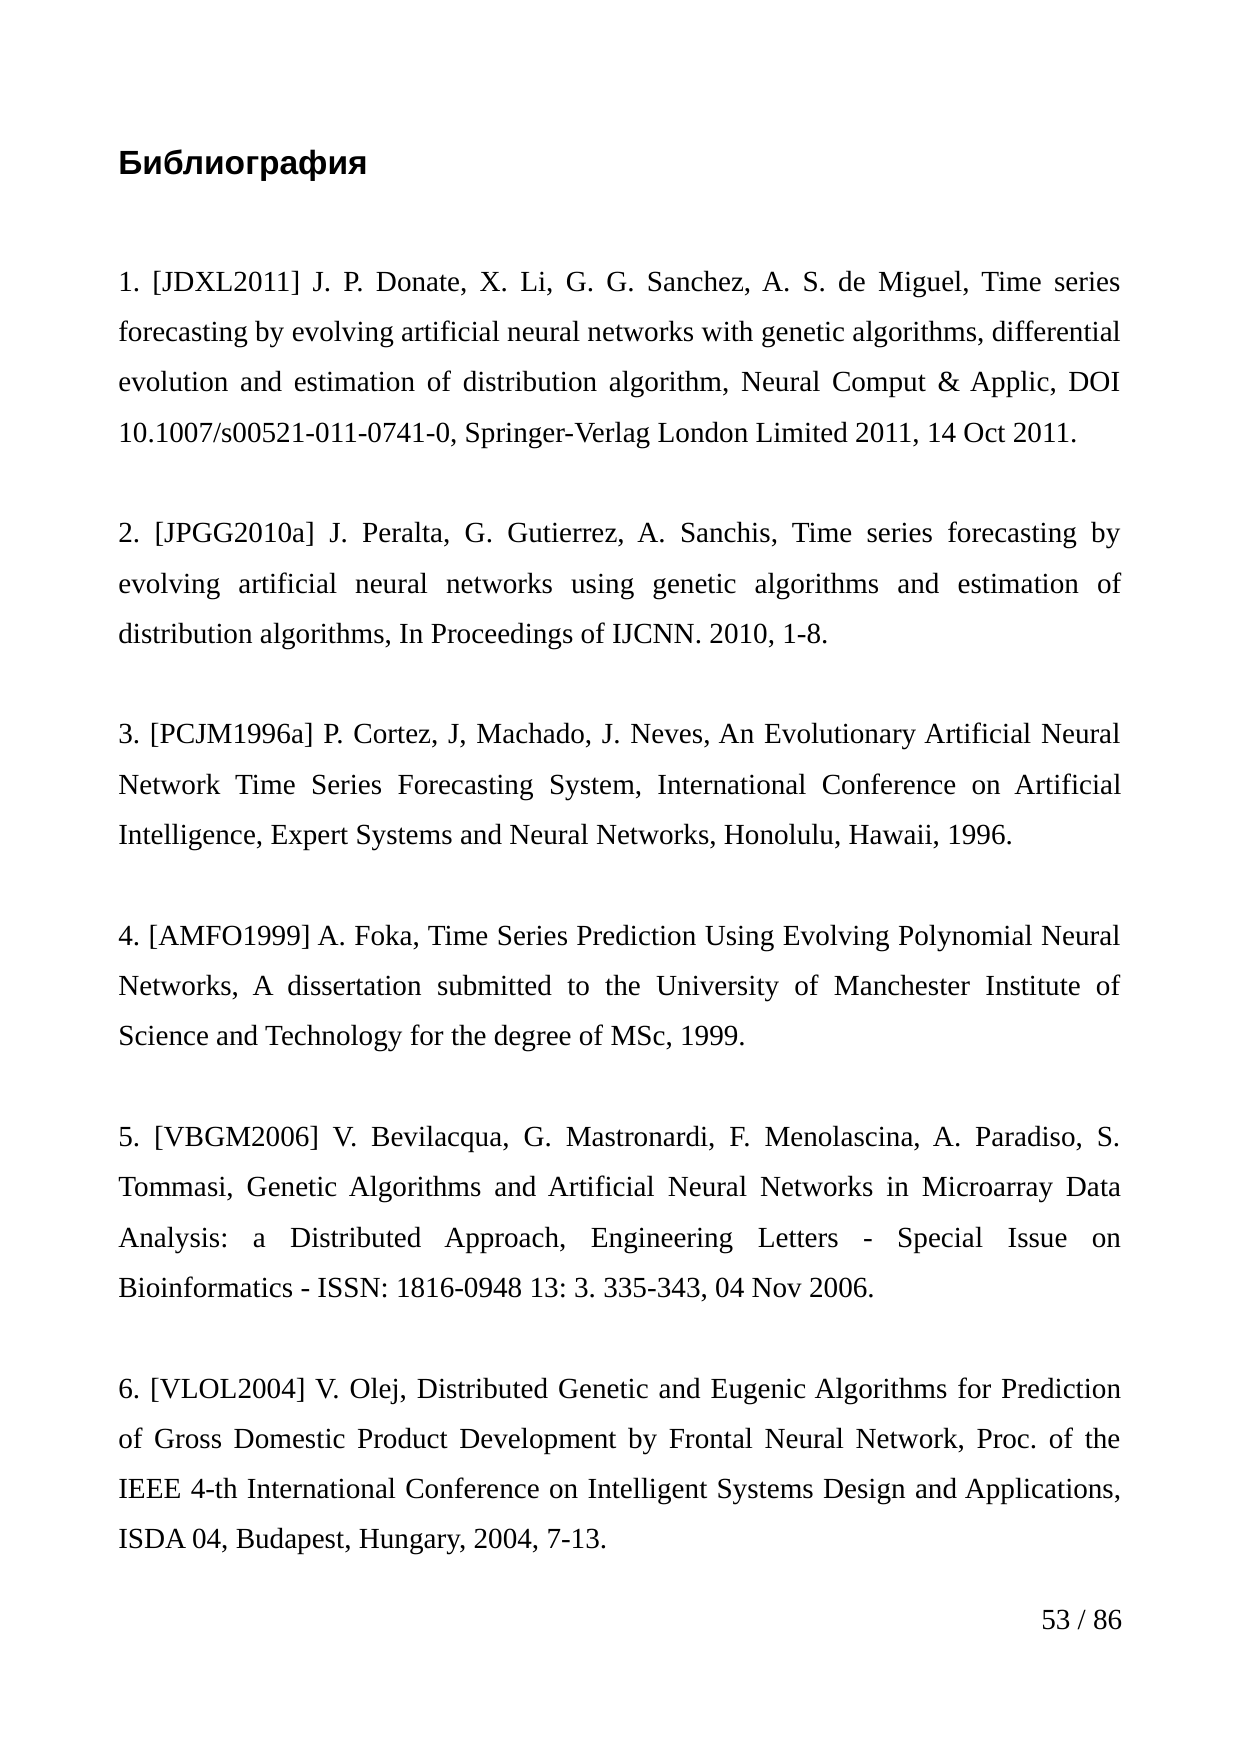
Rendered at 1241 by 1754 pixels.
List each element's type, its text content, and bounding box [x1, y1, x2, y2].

text 3. [PCJM1996a] P. Cortez, J, Machado, J. Neves, An Evolutionary Artificial Neural Network Time Series Forecasting System, International Conference on Artificial Intelligence, Expert Systems and Neural Networks, Honolulu, Hawaii, 1996. [118, 717, 1122, 851]
subtitle Библиография [118, 143, 1122, 182]
text 4. [AMFO1999] A. Foka, Time Series Prediction Using Evolving Polynomial Neural Networks, A dissertation submitted to the University of Manchester Institute of Science and Technology for the degree of MSc, 1999. [118, 918, 1122, 1052]
text 1. [JDXL2011] J. P. Donate, X. Li, G. G. Sanchez, A. S. de Miguel, Time series forecasting by evolving artificial neural networks with genetic algorithms, differential evolution and estimation of distribution algorithm, Neural Comput & Applic, DOI 10.1007/s00521-011-0741-0, Springer-Verlag London Limited 2011, 14 Oct 2011. [118, 264, 1122, 448]
text 2. [JPGG2010a] J. Peralta, G. Gutierrez, A. Sanchis, Time series forecasting by evolving artificial neural networks using genetic algorithms and estimation of distribution algorithms, In Proceedings of IJCNN. 2010, 1-8. [118, 515, 1122, 649]
text 6. [VLOL2004] V. Olej, Distributed Genetic and Eugenic Algorithms for Prediction of Gross Domestic Product Development by Frontal Neural Network, Proc. of the IEEE 4-th International Conference on Intelligent Systems Design and Applications, ISDA 04, Budapest, Hungary, 2004, 7-13. [118, 1371, 1122, 1555]
text 5. [VBGM2006] V. Bevilacqua, G. Mastronardi, F. Menolascina, A. Paradiso, S. Tommasi, Genetic Algorithms and Artificial Neural Networks in Microarray Data Analysis: a Distributed Approach, Engineering Letters - Special Issue on Bioinformatics - ISSN: 1816-0948 13: 3. 335-343, 04 Nov 2006. [118, 1119, 1122, 1304]
